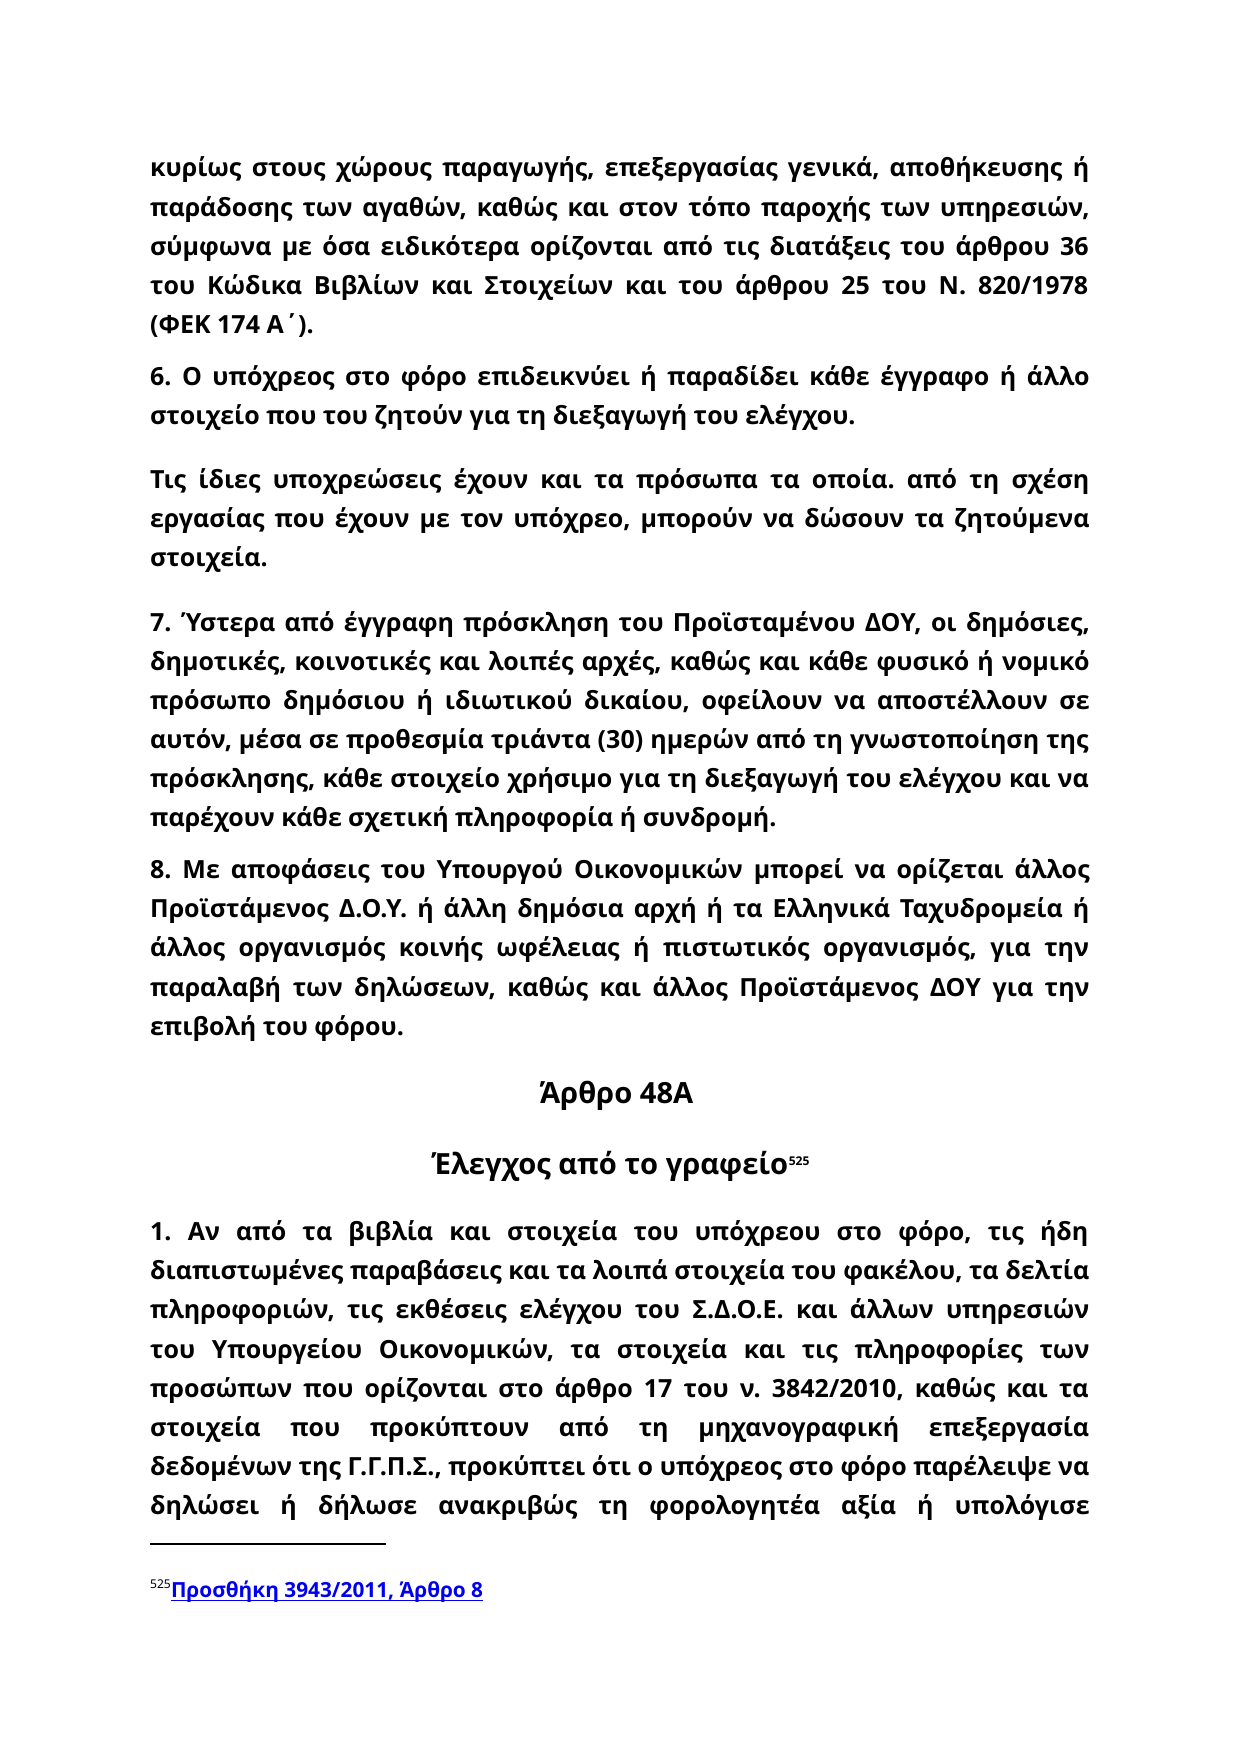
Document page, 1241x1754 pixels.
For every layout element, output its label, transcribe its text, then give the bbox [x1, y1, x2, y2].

text 7. Ύστερα από έγγραφη πρόσκληση του Προϊσταμένου ΔΟΥ, οι δημόσιες, δημοτικές, κοινοτικές και λοιπές αρχές, καθώς και κάθε φυσικό ή νομικό πρόσωπο δημόσιου ή ιδιωτικού δικαίου, οφείλουν να αποστέλλουν σε αυτόν, μέσα σε προθεσμία τριάντα (30) ημερών από τη γνωστοποίηση της πρόσκλησης, κάθε στοιχείο χρήσιμο για τη διεξαγωγή του ελέγχου και να παρέχουν κάθε σχετική πληροφορία ή συνδρομή. [150, 604, 1090, 834]
text 6. Ο υπόχρεος στο φόρο επιδεικνύει ή παραδίδει κάθε έγγραφο ή άλλο στοιχείο που του ζητούν για τη διεξαγωγή του ελέγχου. [150, 358, 1090, 432]
subtitle Άρθρο 48Α [150, 1072, 1090, 1112]
text Τις ίδιες υποχρεώσεις έχουν και τα πρόσωπα τα οποία. από τη σχέση εργασίας που έχουν με τον υπόχρεο, μπορούν να δώσουν τα ζητούμενα στοιχεία. [150, 462, 1090, 574]
text 8. Με αποφάσεις του Υπουργού Οικονομικών μπορεί να ορίζεται άλλος Προϊστάμενος Δ.Ο.Υ. ή άλλη δημόσια αρχή ή τα Ελληνικά Ταχυδρομεία ή άλλος οργανισμός κοινής ωφέλειας ή πιστωτικός οργανισμός, για την παραλαβή των δηλώσεων, καθώς και άλλος Προϊστάμενος ΔΟΥ για την επιβολή του φόρου. [150, 852, 1090, 1042]
text κυρίως στους χώρους παραγωγής, επεξεργασίας γενικά, αποθήκευσης ή παράδοσης των αγαθών, καθώς και στον τόπο παροχής των υπηρεσιών, σύμφωνα με όσα ειδικότερα ορίζονται από τις διατάξεις του άρθρου 36 του Κώδικα Βιβλίων και Στοιχείων και του άρθρου 25 του Ν. 820/1978 (ΦΕΚ 174 Α΄). [150, 150, 1090, 341]
text Προσθήκη 3943/2011, Άρθρο 8 [150, 1576, 1090, 1604]
text 1. Αν από τα βιβλία και στοιχεία του υπόχρεου στο φόρο, τις ήδη διαπιστωμένες παραβάσεις και τα λοιπά στοιχεία του φακέλου, τα δελτία πληροφοριών, τις εκθέσεις ελέγχου του Σ.Δ.Ο.Ε. και άλλων υπηρεσιών του Υπουργείου Οικονομικών, τα στοιχεία και τις πληροφορίες των προσώπων που ορίζονται στο άρθρο 17 του ν. 3842/2010, καθώς και τα στοιχεία που προκύπτουν από τη μηχανογραφική επεξεργασία δεδομένων της Γ.Γ.Π.Σ., προκύπτει ότι ο υπόχρεος στο φόρο παρέλειψε να δηλώσει ή δήλωσε ανακριβώς τη φορολογητέα αξία ή υπολόγισε [150, 1214, 1090, 1522]
subtitle Έλεγχος από το γραφείο [150, 1143, 1090, 1183]
